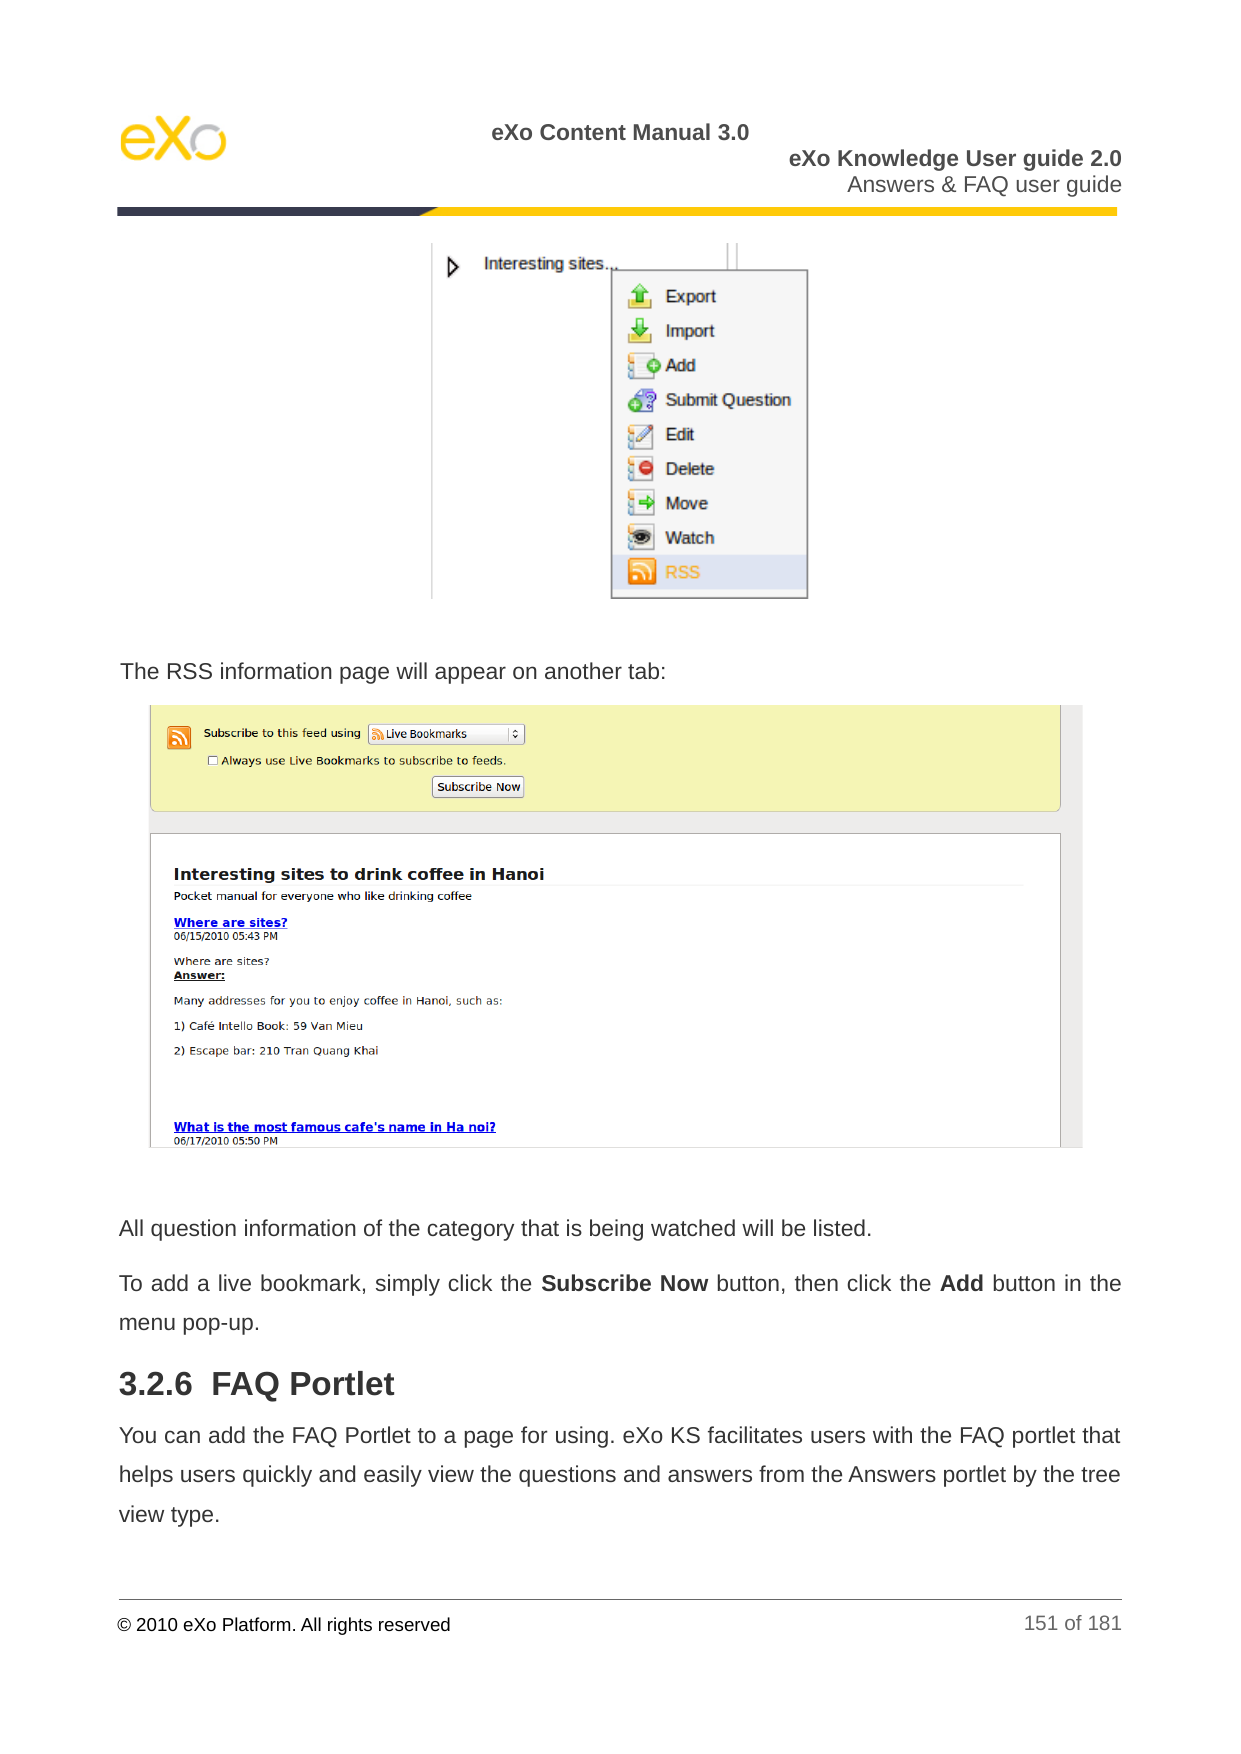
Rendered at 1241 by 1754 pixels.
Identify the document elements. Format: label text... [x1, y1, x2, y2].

picture [117, 207, 1118, 216]
text To add a live bookmark, simply click the Subscribe Now button, then click the Add button in the menu pop-up. [118, 1270, 1122, 1336]
picture [120, 115, 227, 161]
picture [148, 705, 1083, 1148]
text All question information of the category that is being watched will be listed. [118, 1215, 1122, 1242]
text You can add the FAQ Portlet to a page for using. eXo KS facilitates users with the FAQ portlet that helps users quickly and easily view the questions and answers from the Answers portlet by the tree view type. [118, 1422, 1122, 1527]
picture [431, 243, 810, 599]
subtitle FAQ Portlet [118, 1364, 1122, 1402]
list The RSS information page will appear on another tab: [82, 658, 1122, 685]
